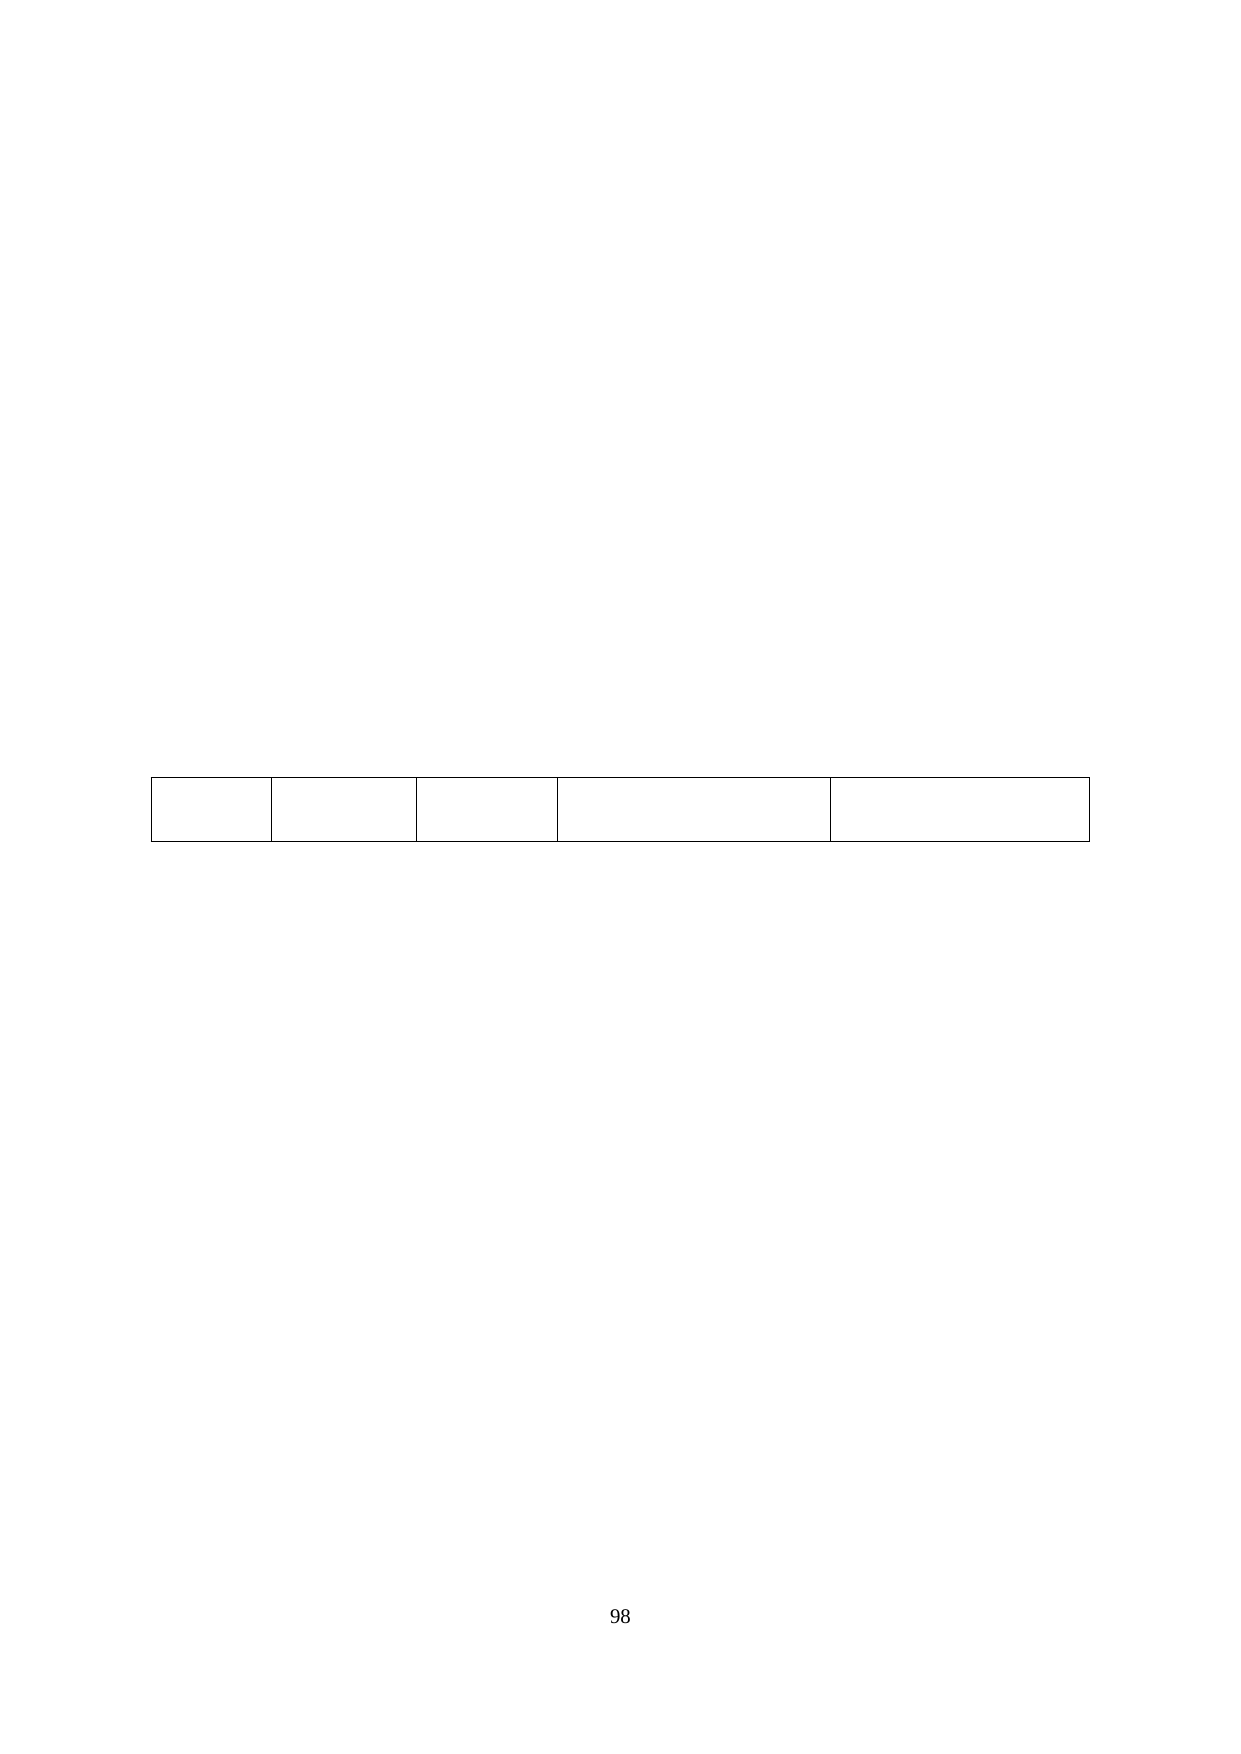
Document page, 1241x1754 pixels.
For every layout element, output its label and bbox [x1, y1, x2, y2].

table_cell [152, 778, 271, 841]
table_cell [558, 778, 830, 841]
table_cell [272, 778, 416, 841]
table_cell [417, 778, 557, 841]
table_cell [831, 778, 1089, 841]
